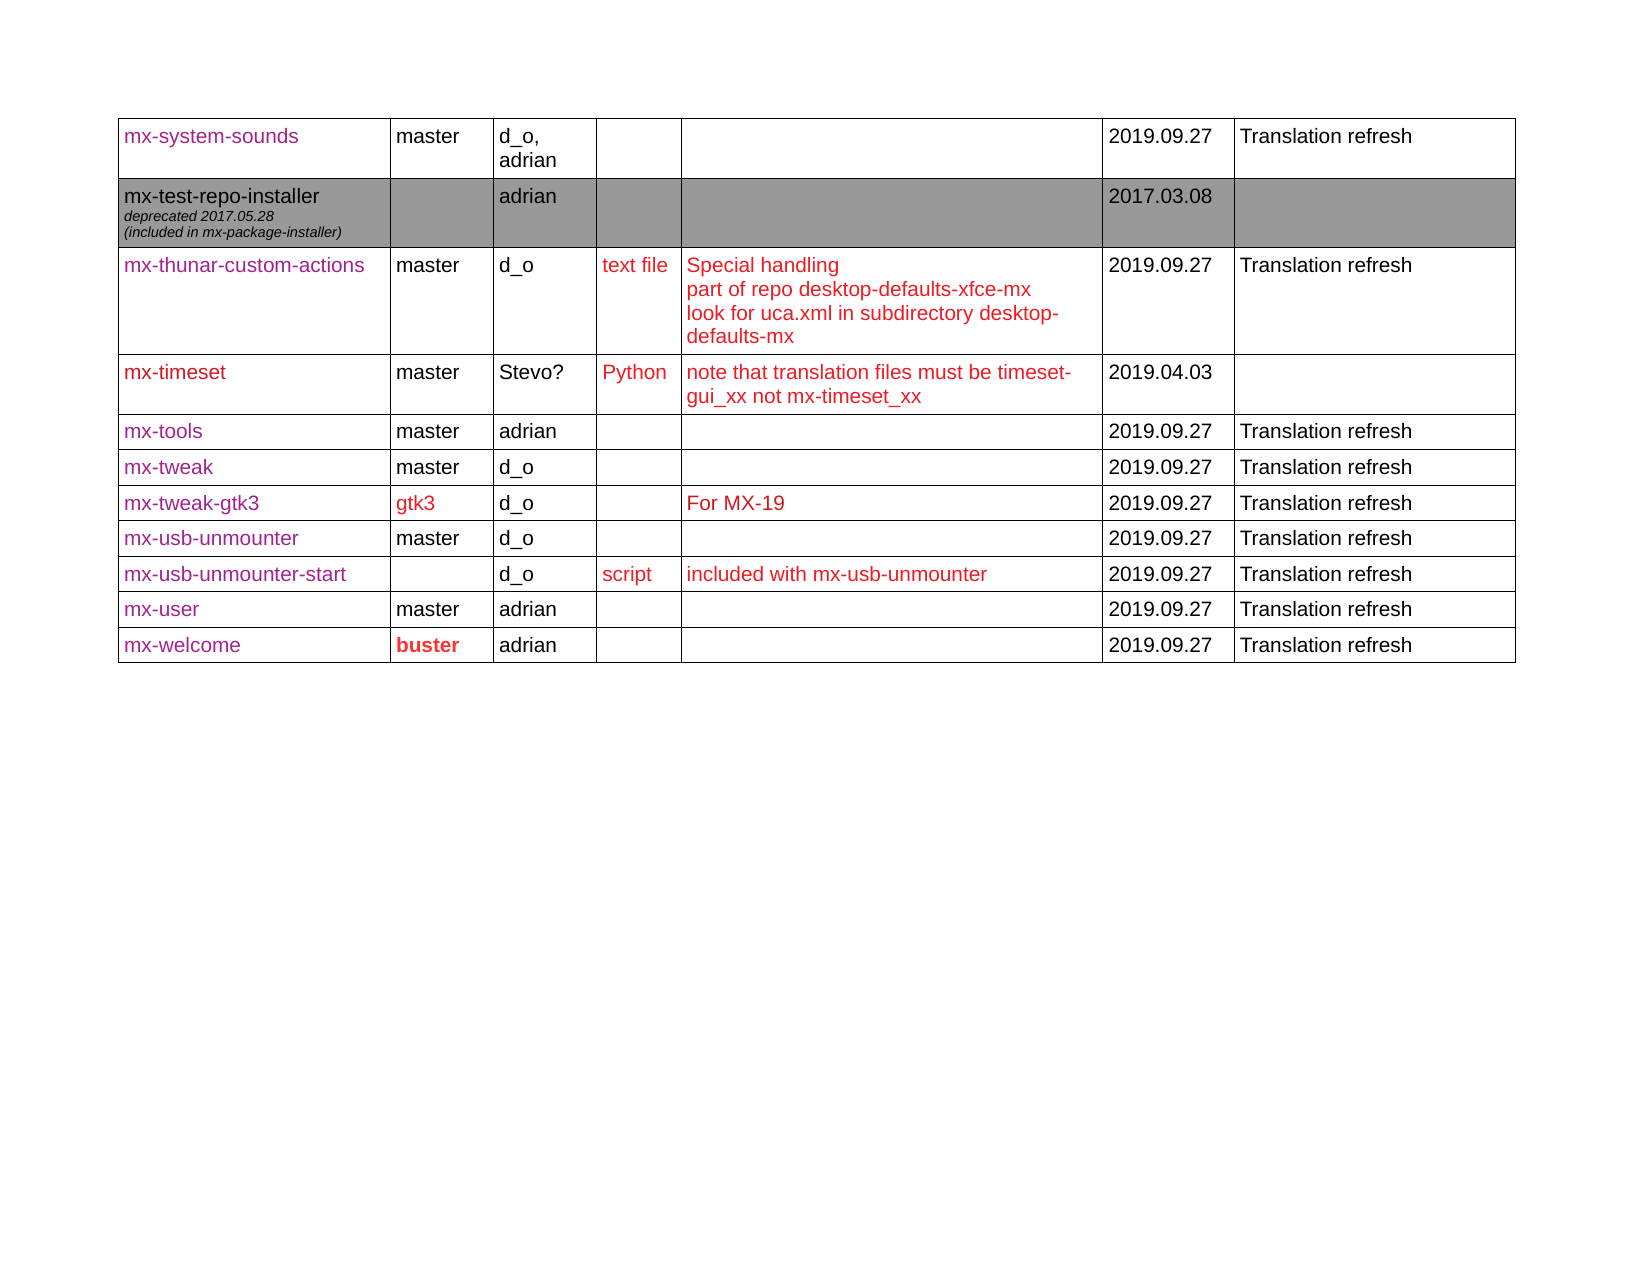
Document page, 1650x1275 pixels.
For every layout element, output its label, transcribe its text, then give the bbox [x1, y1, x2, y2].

table_cell 2019.09.27 [1103, 248, 1234, 354]
table_cell script [597, 557, 681, 591]
table_cell 2019.09.27 [1103, 450, 1234, 484]
table_cell mx-tools [119, 415, 390, 449]
table_cell adrian [494, 179, 596, 247]
table_cell [597, 119, 681, 178]
table_cell Translation refresh [1235, 450, 1515, 484]
table_cell Python [597, 355, 681, 413]
table_cell [597, 486, 681, 520]
table_cell adrian [494, 628, 596, 662]
table_cell [1235, 355, 1515, 413]
table_cell d_o [494, 486, 596, 520]
table_cell Translation refresh [1235, 248, 1515, 354]
table_cell d_o, adrian [494, 119, 596, 178]
table_cell 2019.09.27 [1103, 592, 1234, 627]
table_cell [682, 628, 1102, 662]
table_cell [597, 415, 681, 449]
table_cell d_o [494, 521, 596, 556]
table_cell Translation refresh [1235, 628, 1515, 662]
table_cell mx-timeset [119, 355, 390, 413]
table_cell master [391, 355, 493, 413]
table_cell [391, 557, 493, 591]
table_cell mx-system-sounds [119, 119, 390, 178]
table_cell text file [597, 248, 681, 354]
table_cell [1235, 179, 1515, 247]
table_cell Stevo? [494, 355, 596, 413]
table_cell [682, 415, 1102, 449]
table_cell mx-welcome [119, 628, 390, 662]
table_cell [597, 450, 681, 484]
table_cell Translation refresh [1235, 415, 1515, 449]
table_cell buster [391, 628, 493, 662]
table_cell master [391, 450, 493, 484]
table_cell mx-tweak-gtk3 [119, 486, 390, 520]
table_cell included with mx-usb-unmounter [682, 557, 1102, 591]
table_cell d_o [494, 248, 596, 354]
table_cell [597, 179, 681, 247]
table_cell 2019.09.27 [1103, 119, 1234, 178]
table_cell 2019.09.27 [1103, 628, 1234, 662]
table_cell master [391, 521, 493, 556]
table_cell mx-test-repo-installer deprecated 2017.05.28 (included in mx-package-installer) [119, 179, 390, 247]
table_cell master [391, 248, 493, 354]
table_cell [682, 119, 1102, 178]
table_cell Special handling part of repo desktop-defaults-xfce-mx look for uca.xml in subdirectory desktop-defaults-mx [682, 248, 1102, 354]
table_cell [391, 179, 493, 247]
table_cell [682, 179, 1102, 247]
table_cell [597, 521, 681, 556]
table_cell [597, 592, 681, 627]
table_cell mx-thunar-custom-actions [119, 248, 390, 354]
table_cell [682, 521, 1102, 556]
table_cell note that translation files must be timeset-gui_xx not mx-timeset_xx [682, 355, 1102, 413]
table_cell 2019.04.03 [1103, 355, 1234, 413]
table_cell d_o [494, 450, 596, 484]
table_cell [597, 628, 681, 662]
table_cell mx-usb-unmounter [119, 521, 390, 556]
table_cell adrian [494, 415, 596, 449]
table_cell For MX-19 [682, 486, 1102, 520]
table_cell 2019.09.27 [1103, 486, 1234, 520]
table_cell 2019.09.27 [1103, 415, 1234, 449]
table_cell mx-usb-unmounter-start [119, 557, 390, 591]
table_cell master [391, 592, 493, 627]
table_cell Translation refresh [1235, 119, 1515, 178]
table_cell Translation refresh [1235, 486, 1515, 520]
table_cell gtk3 [391, 486, 493, 520]
table_cell 2017.03.08 [1103, 179, 1234, 247]
table_cell d_o [494, 557, 596, 591]
table_cell mx-tweak [119, 450, 390, 484]
table_cell 2019.09.27 [1103, 521, 1234, 556]
table_cell master [391, 415, 493, 449]
table_cell 2019.09.27 [1103, 557, 1234, 591]
table_cell Translation refresh [1235, 521, 1515, 556]
table_cell adrian [494, 592, 596, 627]
table_cell Translation refresh [1235, 592, 1515, 627]
table_cell master [391, 119, 493, 178]
table_cell Translation refresh [1235, 557, 1515, 591]
table_cell mx-user [119, 592, 390, 627]
table_cell [682, 592, 1102, 627]
table_cell [682, 450, 1102, 484]
